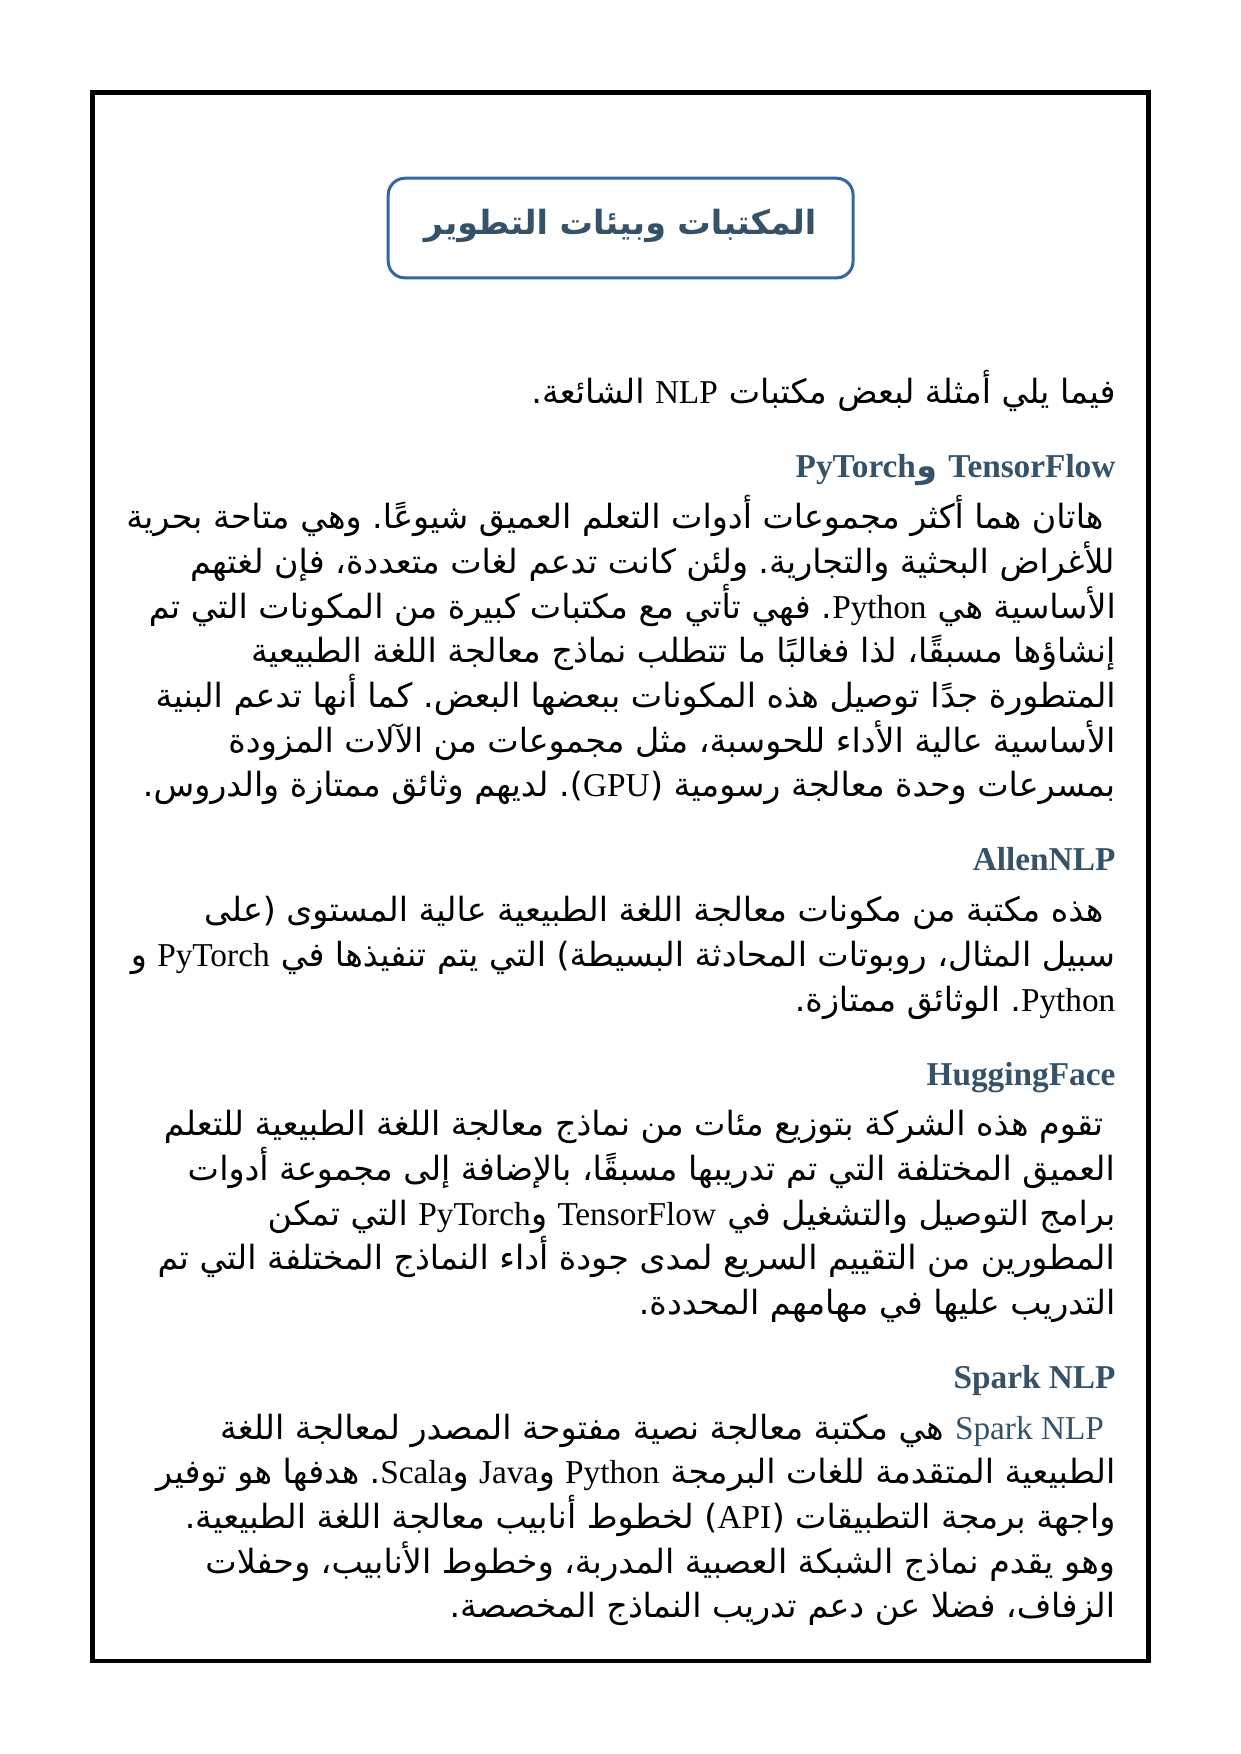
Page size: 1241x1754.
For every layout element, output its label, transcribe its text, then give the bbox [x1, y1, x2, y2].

subtitle AllenNLP [125, 840, 1116, 878]
subtitle [855, 204, 1116, 242]
text هاتان هما أكثر مجموعات أدوات التعلم العميق شيوعًا. وهي متاحة بحرية للأغراض البحثية والتجارية. ولئن كانت تدعم لغات متعددة، فإن لغتهم الأساسية هي Python. فهي تأتي مع مكتبات كبيرة من المكونات التي تم إنشاؤها مسبقًا، لذا فغالبًا ما تتطلب نماذج معالجة اللغة الطبيعية المتطورة جدًا توصيل هذه المكونات ببعضها البعض. كما أنها تدعم البنية الأساسية عالية الأداء للحوسبة، مثل مجموعات من الآلات المزودة بمسرعات وحدة معالجة رسومية (GPU). لديهم وثائق ممتازة والدروس. [125, 498, 1116, 805]
text فيما يلي أمثلة لبعض مكتبات NLP الشائعة. [125, 372, 1116, 411]
subtitle المكتبات وبيئات التطوير [390, 204, 851, 242]
subtitle [125, 204, 386, 242]
subtitle HuggingFace [125, 1054, 1116, 1092]
text تقوم هذه الشركة بتوزيع مئات من نماذج معالجة اللغة الطبيعية للتعلم العميق المختلفة التي تم تدريبها مسبقًا، بالإضافة إلى مجموعة أدوات برامج التوصيل والتشغيل في TensorFlow وPyTorch التي تمكن المطورين من التقييم السريع لمدى جودة أداء النماذج المختلفة التي تم التدريب عليها في مهامهم المحددة. [125, 1105, 1116, 1322]
subtitle TensorFlow وPyTorch [125, 446, 1116, 485]
subtitle Spark NLP [125, 1357, 1116, 1395]
text Spark NLP هي مكتبة معالجة نصية مفتوحة المصدر لمعالجة اللغة الطبيعية المتقدمة للغات البرمجة Python وJava وScala. هدفها هو توفير واجهة برمجة التطبيقات (API) لخطوط أنابيب معالجة اللغة الطبيعية. وهو يقدم نماذج الشبكة العصبية المدربة، وخطوط الأنابيب، وحفلات الزفاف، فضلا عن دعم تدريب النماذج المخصصة. [125, 1408, 1116, 1626]
text هذه مكتبة من مكونات معالجة اللغة الطبيعية عالية المستوى (على سبيل المثال، روبوتات المحادثة البسيطة) التي يتم تنفيذها في PyTorch وPython. الوثائق ممتازة. [125, 891, 1116, 1019]
